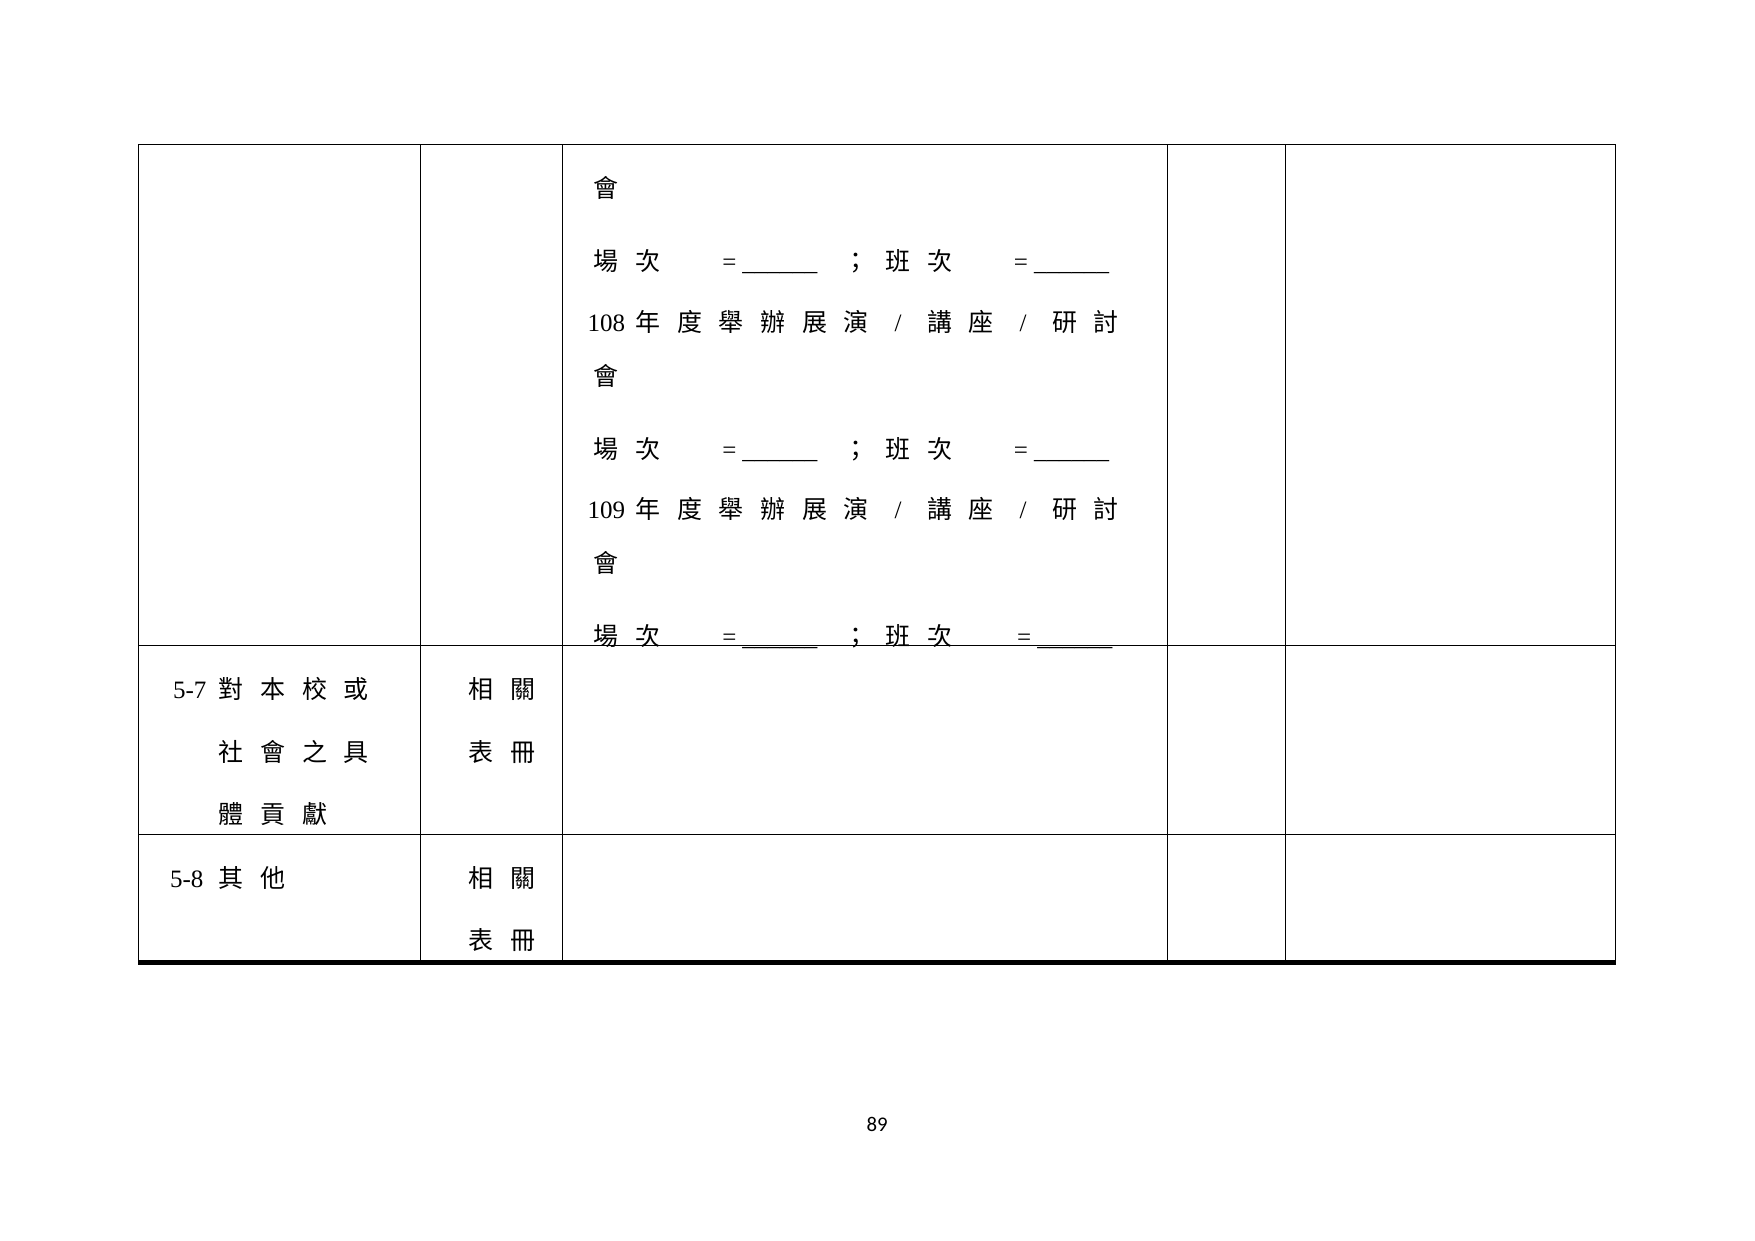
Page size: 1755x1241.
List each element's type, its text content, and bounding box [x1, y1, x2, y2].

table_cell [421, 145, 562, 645]
table_cell [1286, 145, 1615, 645]
table_cell [1168, 835, 1285, 960]
table_cell [1168, 646, 1285, 834]
table_cell [139, 145, 420, 645]
table_cell [1286, 835, 1615, 960]
table_cell [563, 646, 1167, 834]
table_cell 會 場次 = ______ ；班次 = ______ 108年度舉辦展演/講座/研討會 場次 = ______ ；班次 = ______ 109年度舉辦展演/講座/研討會 場次 = ______ ；班次 = ______ [563, 145, 1167, 645]
table_cell [1286, 646, 1615, 834]
table_cell [563, 835, 1167, 960]
table_cell 相關表冊 [421, 835, 562, 960]
table_cell 5-7對本校或社會之具體貢獻 [139, 646, 420, 834]
table_cell 相關表冊 [421, 646, 562, 834]
table_cell 5-8 其他 [139, 835, 420, 960]
table_cell [1168, 145, 1285, 645]
